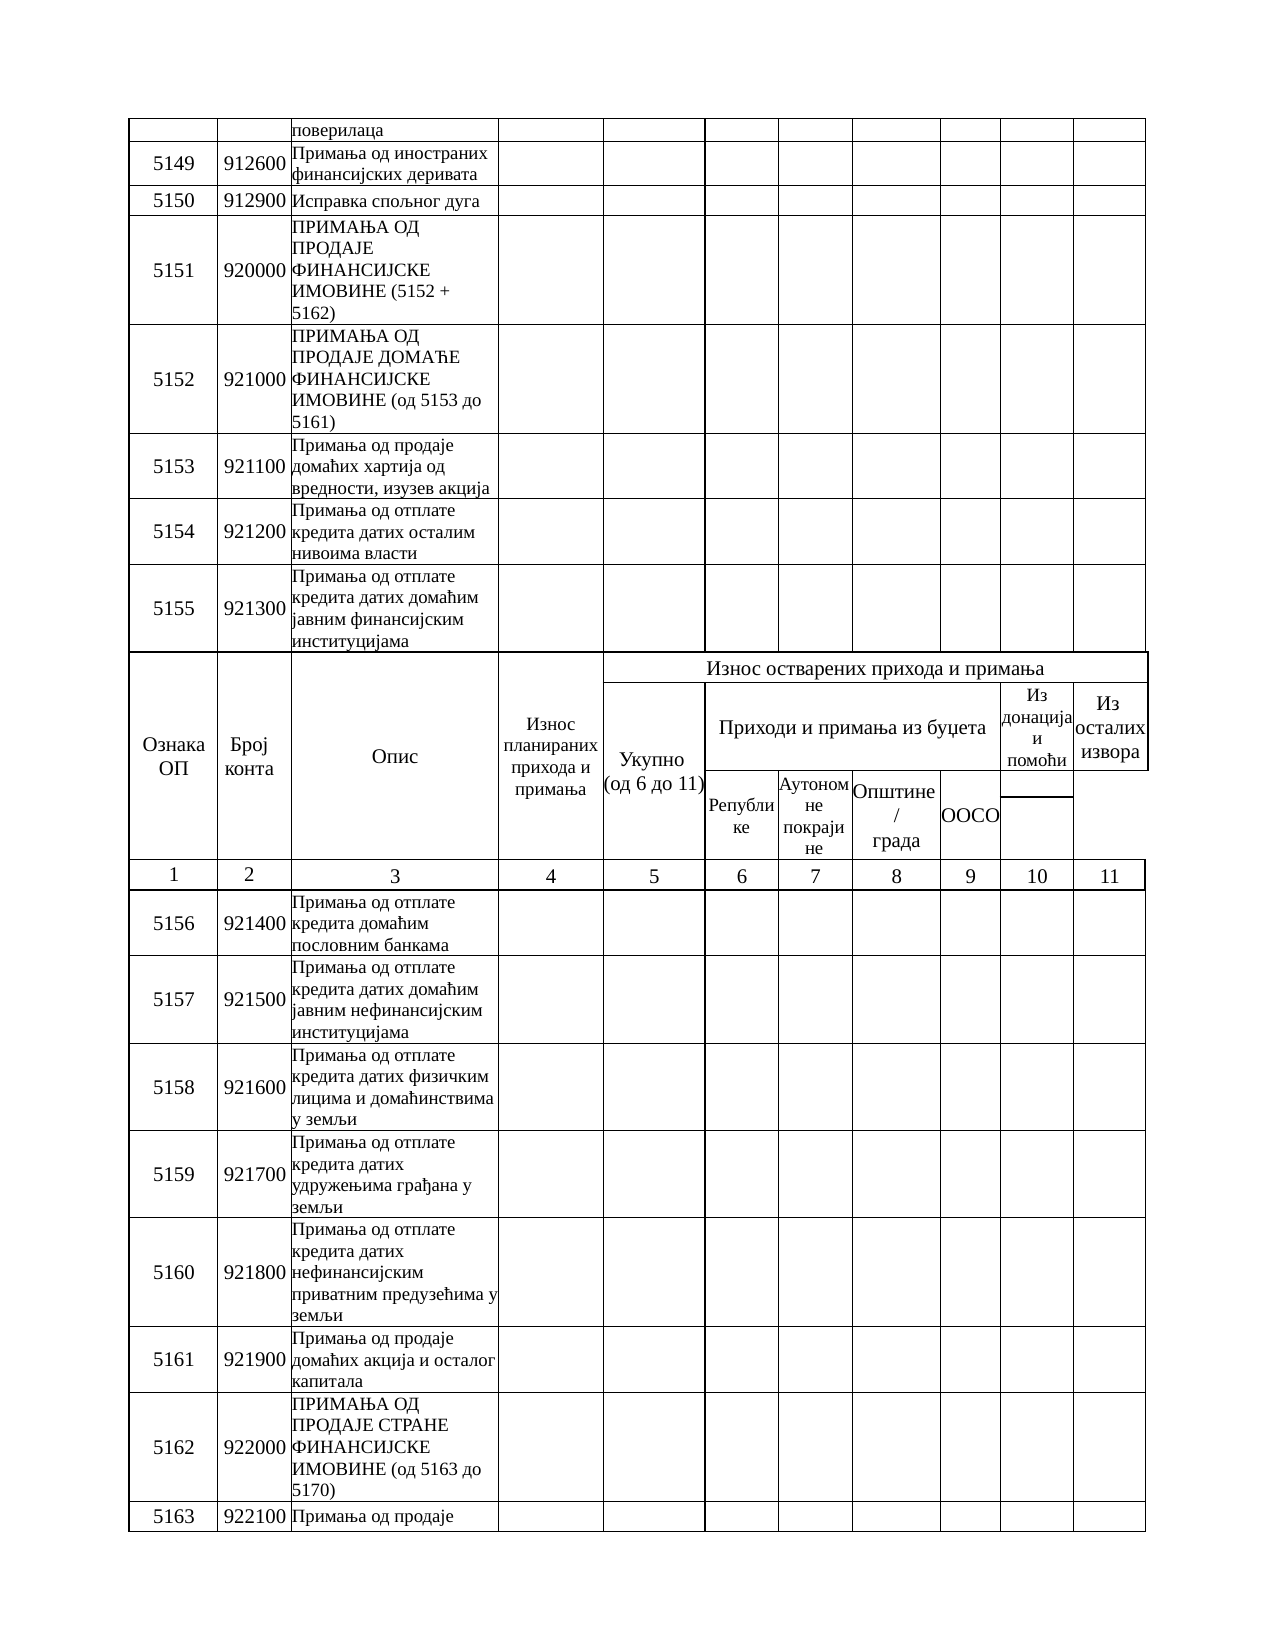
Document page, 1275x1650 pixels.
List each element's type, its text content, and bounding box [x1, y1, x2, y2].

table_cell ПРИМАЊА ОД ПРОДАЈЕ СТРАНЕ ФИНАНСИЈСКЕ ИМОВИНЕ (од 5163 до 5170) [292, 1393, 498, 1501]
table_cell 1 [130, 860, 217, 888]
table_cell 0 [499, 1502, 603, 1531]
table_cell 5157 [130, 956, 217, 1042]
table_cell 0 [499, 434, 603, 498]
table_cell [1146, 1217, 1275, 1326]
table_cell 0 [499, 1393, 603, 1501]
table_cell 0 [941, 499, 1000, 564]
table_cell [1146, 1392, 1275, 1501]
table_cell [1146, 118, 1275, 141]
table_cell [1146, 564, 1275, 651]
table_cell Број конта [218, 653, 291, 859]
table_cell 0 [706, 1502, 778, 1531]
table_cell [1146, 1326, 1275, 1392]
table_cell [130, 119, 217, 141]
table_cell Приходи и примања из буџета [706, 683, 1000, 770]
table_cell 3 [292, 860, 498, 888]
table_cell 0 [1001, 142, 1073, 185]
table_cell 0 [604, 1327, 704, 1392]
table_cell [499, 119, 603, 141]
table_cell 921800 [218, 1218, 291, 1326]
table_cell [1146, 859, 1275, 888]
table_cell Аутономне покраји не [779, 771, 852, 859]
table_cell 0 [499, 216, 603, 323]
table_cell 0 [706, 956, 778, 1042]
table_cell 0 [706, 499, 778, 564]
table_cell 0 [779, 186, 852, 215]
table_cell 921200 [218, 499, 291, 564]
table_cell Примања од продаје домаћих хартија од вредности, изузев акција [292, 434, 498, 498]
table_cell 0 [1001, 1131, 1073, 1217]
table_cell 0 [499, 1131, 603, 1217]
table_cell Примања од отплате кредита датих физичким лицима и домаћинствима у земљи [292, 1044, 498, 1130]
table_cell 921100 [218, 434, 291, 498]
table_cell 0 [499, 499, 603, 564]
table_cell 0 [499, 1327, 603, 1392]
table_cell ООСО [941, 771, 1000, 859]
table_cell 0 [1001, 434, 1073, 498]
table_cell 0 [941, 1393, 1000, 1501]
table_cell Исправка спољног дуга [292, 186, 498, 215]
table_cell 5 [604, 860, 704, 888]
table_cell Примања од отплате кредита домаћим пословним банкама [292, 891, 498, 955]
table_cell 0 [779, 565, 852, 651]
table_cell 5159 [130, 1131, 217, 1217]
table_cell 920000 [218, 216, 291, 323]
table_cell 0 [941, 142, 1000, 185]
table_cell 0 [779, 325, 852, 432]
table_cell [853, 119, 940, 141]
table_cell 0 [604, 565, 704, 651]
table_cell 11 [1074, 860, 1144, 888]
table_cell Из донација и помоћи [1001, 683, 1073, 770]
table_cell 0 [706, 216, 778, 323]
table_cell 8 [853, 860, 940, 888]
table_cell 9 [941, 860, 1000, 888]
table_cell 0 [779, 1502, 852, 1531]
table_cell Примања од отплате кредита датих осталим нивоима власти [292, 499, 498, 564]
table_cell 0 [1074, 1502, 1145, 1531]
table_cell 0 [604, 434, 704, 498]
table_cell 0 [941, 1502, 1000, 1531]
table_cell 0 [853, 1327, 940, 1392]
table_cell 0 [853, 186, 940, 215]
table_cell 0 [1001, 1218, 1073, 1326]
table_cell 0 [853, 142, 940, 185]
table_cell 0 [604, 1131, 704, 1217]
table_cell 0 [499, 891, 603, 955]
table_cell 0 [779, 1218, 852, 1326]
table_cell 0 [779, 1327, 852, 1392]
table_cell 0 [853, 1393, 940, 1501]
table_cell [1074, 119, 1145, 141]
table_cell 0 [853, 434, 940, 498]
table_cell 922100 [218, 1502, 291, 1531]
table_cell [1001, 798, 1073, 859]
table_cell 2 [218, 860, 291, 888]
table_cell 0 [941, 325, 1000, 432]
table_cell 0 [1001, 1327, 1073, 1392]
table_cell 0 [1001, 216, 1073, 323]
table_cell [1001, 771, 1073, 796]
table_cell 0 [499, 142, 603, 185]
table_cell 0 [604, 1218, 704, 1326]
table_cell [1170, 770, 1217, 796]
table_cell 0 [779, 1044, 852, 1130]
table_cell Ознака ОП [130, 653, 217, 859]
table_cell ПРИМАЊА ОД ПРОДАЈЕ ДОМАЋЕ ФИНАНСИЈСКЕ ИМОВИНЕ (од 5153 до 5161) [292, 325, 498, 432]
table_cell 5149 [130, 142, 217, 185]
table_cell 0 [779, 956, 852, 1042]
table_cell 5154 [130, 499, 217, 564]
table_cell 0 [1001, 325, 1073, 432]
table_cell 0 [1074, 216, 1145, 323]
table_cell [1146, 1043, 1275, 1130]
table_cell 0 [1001, 1393, 1073, 1501]
table_cell 0 [604, 891, 704, 955]
table_cell [1146, 185, 1275, 215]
table_cell 0 [779, 891, 852, 955]
table_cell 0 [853, 216, 940, 323]
table_cell 0 [1074, 1218, 1145, 1326]
table_cell [1241, 770, 1275, 796]
table_cell 921900 [218, 1327, 291, 1392]
table_cell 0 [779, 1131, 852, 1217]
table_cell [1217, 796, 1241, 859]
table_cell 0 [604, 1502, 704, 1531]
table_cell [1146, 955, 1275, 1042]
table_cell 0 [499, 565, 603, 651]
table_cell 0 [499, 1218, 603, 1326]
table_cell [1146, 215, 1275, 323]
table_cell 921000 [218, 325, 291, 432]
table_cell [1146, 1130, 1275, 1217]
table_cell 0 [941, 1218, 1000, 1326]
table_cell 0 [706, 325, 778, 432]
table_cell 0 [604, 325, 704, 432]
table_cell 0 [853, 891, 940, 955]
table_cell 0 [779, 499, 852, 564]
table_cell поверилаца [292, 119, 498, 141]
table_cell 0 [779, 1393, 852, 1501]
table_cell 0 [706, 891, 778, 955]
table_cell 921300 [218, 565, 291, 651]
table_cell 0 [706, 434, 778, 498]
table_cell 5155 [130, 565, 217, 651]
table_cell 0 [604, 186, 704, 215]
table_cell [706, 119, 778, 141]
table_cell 0 [779, 142, 852, 185]
table_cell ПРИМАЊА ОД ПРОДАЈЕ ФИНАНСИЈСКЕ ИМОВИНЕ (5152 + 5162) [292, 216, 498, 323]
table_cell [1074, 796, 1170, 859]
table_cell 0 [1074, 434, 1145, 498]
table_cell 0 [604, 216, 704, 323]
table_cell 0 [706, 1393, 778, 1501]
table_cell 0 [499, 186, 603, 215]
table_cell 0 [853, 325, 940, 432]
table_cell 0 [779, 434, 852, 498]
table_cell [1146, 889, 1275, 955]
table_cell [1170, 796, 1217, 859]
table_cell Републике [706, 771, 778, 859]
table_cell 0 [706, 1327, 778, 1392]
table_cell [218, 119, 291, 141]
table_cell 0 [499, 325, 603, 432]
table_cell 0 [1074, 1393, 1145, 1501]
table_cell 0 [941, 186, 1000, 215]
table_cell Примања од продаје [292, 1502, 498, 1531]
table_cell [1149, 651, 1275, 682]
table_cell 921500 [218, 956, 291, 1042]
table_cell 922000 [218, 1393, 291, 1501]
table_cell 0 [941, 1044, 1000, 1130]
table_cell 0 [1074, 1131, 1145, 1217]
table_cell 0 [604, 499, 704, 564]
table_cell 0 [1074, 142, 1145, 185]
table_cell Примања од отплате кредита датих домаћим јавним финансијским институцијама [292, 565, 498, 651]
table_cell 0 [941, 1327, 1000, 1392]
table_cell 0 [706, 186, 778, 215]
table_cell [1217, 770, 1241, 796]
table_cell 5158 [130, 1044, 217, 1130]
table_cell 0 [1074, 325, 1145, 432]
table_cell 0 [779, 216, 852, 323]
table_cell 0 [853, 565, 940, 651]
table_cell 5163 [130, 1502, 217, 1531]
table_cell 0 [604, 1393, 704, 1501]
table_cell Из осталих извора [1074, 683, 1147, 770]
table_cell [1146, 141, 1275, 185]
table_cell 0 [1074, 499, 1145, 564]
table_cell [604, 119, 704, 141]
table_cell 0 [1074, 186, 1145, 215]
table_cell 0 [499, 1044, 603, 1130]
table_cell [941, 119, 1000, 141]
table_cell [779, 119, 852, 141]
table_cell 0 [706, 1044, 778, 1130]
table_cell 0 [853, 956, 940, 1042]
table_cell 5160 [130, 1218, 217, 1326]
table_cell 4 [499, 860, 603, 888]
table_cell 0 [1001, 956, 1073, 1042]
table_cell Примања од отплате кредита датих нефинансијским приватним предузећима у земљи [292, 1218, 498, 1326]
table_cell 0 [1074, 1044, 1145, 1130]
table_cell 921600 [218, 1044, 291, 1130]
table_cell [1001, 119, 1073, 141]
table_cell Примања од отплате кредита датих удружењима грађана у земљи [292, 1131, 498, 1217]
table_cell 0 [1074, 565, 1145, 651]
table_cell Износ планираних прихода и примања [499, 653, 603, 859]
table_cell 5152 [130, 325, 217, 432]
table_cell [1146, 324, 1275, 432]
table_cell 0 [853, 499, 940, 564]
table_cell Примања од иностраних финансијских деривата [292, 142, 498, 185]
table_cell 0 [853, 1502, 940, 1531]
table_cell 0 [853, 1131, 940, 1217]
table_cell 5161 [130, 1327, 217, 1392]
table_cell 0 [1001, 891, 1073, 955]
table_cell 0 [853, 1218, 940, 1326]
table_cell 5151 [130, 216, 217, 323]
table_cell Примања од продаје домаћих акција и осталог капитала [292, 1327, 498, 1392]
table_cell 0 [604, 1044, 704, 1130]
table_cell 0 [941, 565, 1000, 651]
table_cell 0 [941, 434, 1000, 498]
table_cell 0 [941, 216, 1000, 323]
table_cell 0 [706, 565, 778, 651]
table_cell 0 [706, 1218, 778, 1326]
table_cell Укупно (од 6 до 11) [604, 683, 704, 859]
table_cell 921400 [218, 891, 291, 955]
table_cell 0 [1001, 1044, 1073, 1130]
table_cell 0 [604, 142, 704, 185]
table_cell Опис [292, 653, 498, 859]
table_cell 0 [1001, 1502, 1073, 1531]
table_cell [1146, 1501, 1275, 1531]
table_cell Општине / града [853, 771, 940, 859]
table_cell 7 [779, 860, 852, 888]
table_cell 5153 [130, 434, 217, 498]
table_cell [1149, 682, 1275, 770]
table_cell 0 [1001, 186, 1073, 215]
table_cell 5162 [130, 1393, 217, 1501]
table_cell [1074, 770, 1170, 796]
table_cell [1146, 433, 1275, 498]
table_cell 0 [941, 891, 1000, 955]
table_cell 912900 [218, 186, 291, 215]
table_cell 5150 [130, 186, 217, 215]
table_cell [1146, 498, 1275, 564]
table_cell Примања од отплате кредита датих домаћим јавним нефинансијским институцијама [292, 956, 498, 1042]
table_cell 0 [604, 956, 704, 1042]
table_cell 0 [499, 956, 603, 1042]
table_cell 0 [853, 1044, 940, 1130]
table_cell 0 [1074, 956, 1145, 1042]
table_cell 5156 [130, 891, 217, 955]
table_cell 0 [706, 1131, 778, 1217]
table_cell 0 [1074, 1327, 1145, 1392]
table_cell [1241, 796, 1275, 859]
table_cell 0 [941, 1131, 1000, 1217]
table_cell 0 [941, 956, 1000, 1042]
table_cell 921700 [218, 1131, 291, 1217]
table_cell 6 [706, 860, 778, 888]
table_cell 0 [1001, 499, 1073, 564]
table_cell 0 [706, 142, 778, 185]
table_cell 0 [1074, 891, 1145, 955]
table_cell 0 [1001, 565, 1073, 651]
table_cell 10 [1001, 860, 1073, 888]
table_cell Износ остварених прихода и примања [604, 653, 1147, 682]
table_cell 912600 [218, 142, 291, 185]
